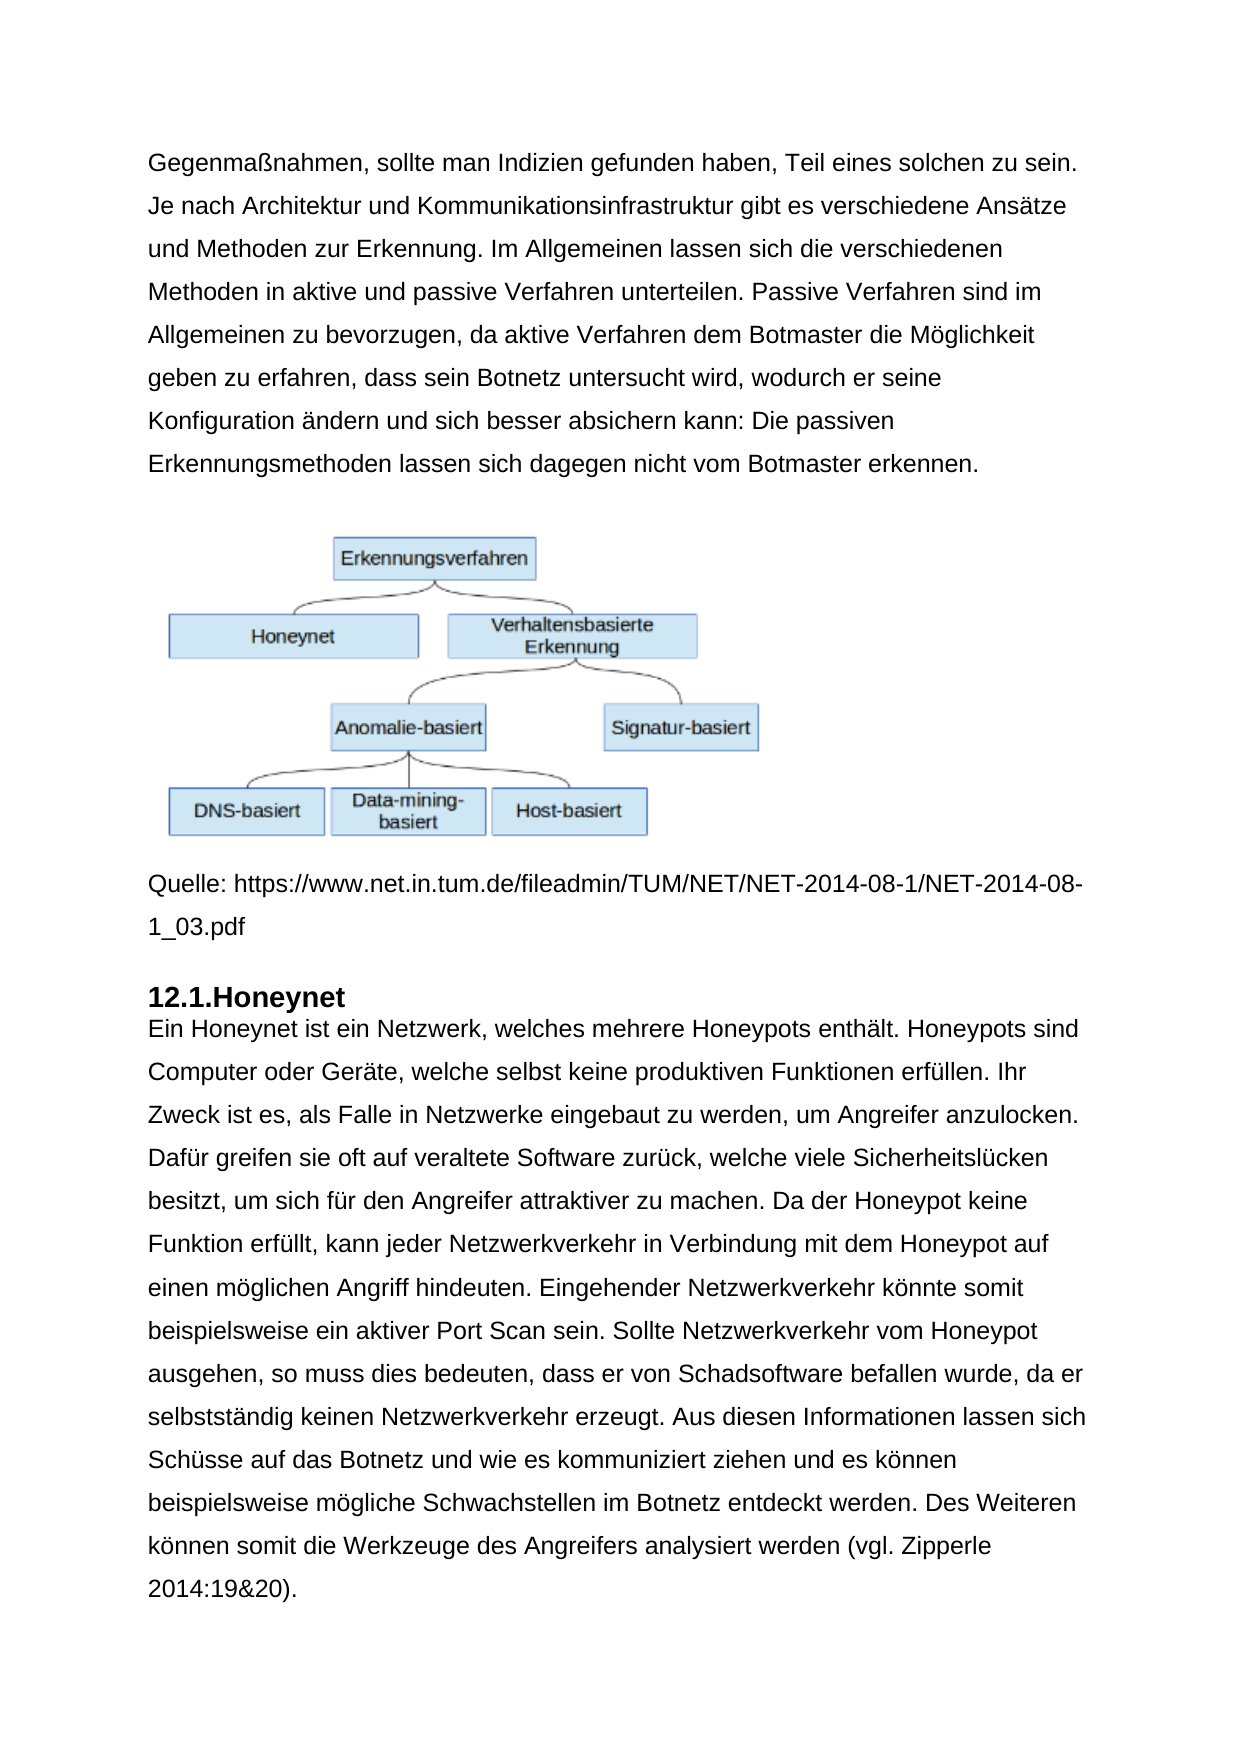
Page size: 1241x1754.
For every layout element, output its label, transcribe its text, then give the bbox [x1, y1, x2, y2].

text Quelle: https://www.net.in.tum.de/fileadmin/TUM/NET/NET-2014-08-1/NET-2014-08-1_03.pdf [148, 855, 1093, 941]
text Ein Honeynet ist ein Netzwerk, welches mehrere Honeypots enthält. Honeypots sind Computer oder Geräte, welche selbst keine produktiven Funktionen erfüllen. Ihr Zweck ist es, als Falle in Netzwerke eingebaut zu werden, um Angreifer anzulocken. Dafür greifen sie oft auf veraltete Software zurück, welche viele Sicherheitslücken besitzt, um sich für den Angreifer attraktiver zu machen. Da der Honeypot keine Funktion erfüllt, kann jeder Netzwerkverkehr in Verbindung mit dem Honeypot auf einen möglichen Angriff hindeuten. Eingehender Netzwerkverkehr könnte somit beispielsweise ein aktiver Port Scan sein. Sollte Netzwerkverkehr vom Honeypot ausgehen, so muss dies bedeuten, dass er von Schadsoftware befallen wurde, da er selbstständig keinen Netzwerkverkehr erzeugt. Aus diesen Informationen lassen sich Schüsse auf das Botnetz und wie es kommuniziert ziehen und es können beispielsweise mögliche Schwachstellen im Botnetz entdeckt werden. Des Weiteren können somit die Werkzeuge des Angreifers analysiert werden (vgl. Zipperle 2014:19&20). [148, 1014, 1093, 1603]
text Gegenmaßnahmen, sollte man Indizien gefunden haben, Teil eines solchen zu sein. Je nach Architektur und Kommunikationsinfrastruktur gibt es verschiedene Ansätze und Methoden zur Erkennung. Im Allgemeinen lassen sich die verschiedenen Methoden in aktive und passive Verfahren unterteilen. Passive Verfahren sind im Allgemeinen zu bevorzugen, da aktive Verfahren dem Botmaster die Möglichkeit geben zu erfahren, dass sein Botnetz untersucht wird, wodurch er seine Konfiguration ändern und sich besser absichern kann: Die passiven Erkennungsmethoden lassen sich dagegen nicht vom Botmaster erkennen. [148, 148, 1093, 478]
subtitle 12.1.Honeynet [148, 980, 1093, 1014]
picture [147, 509, 775, 855]
